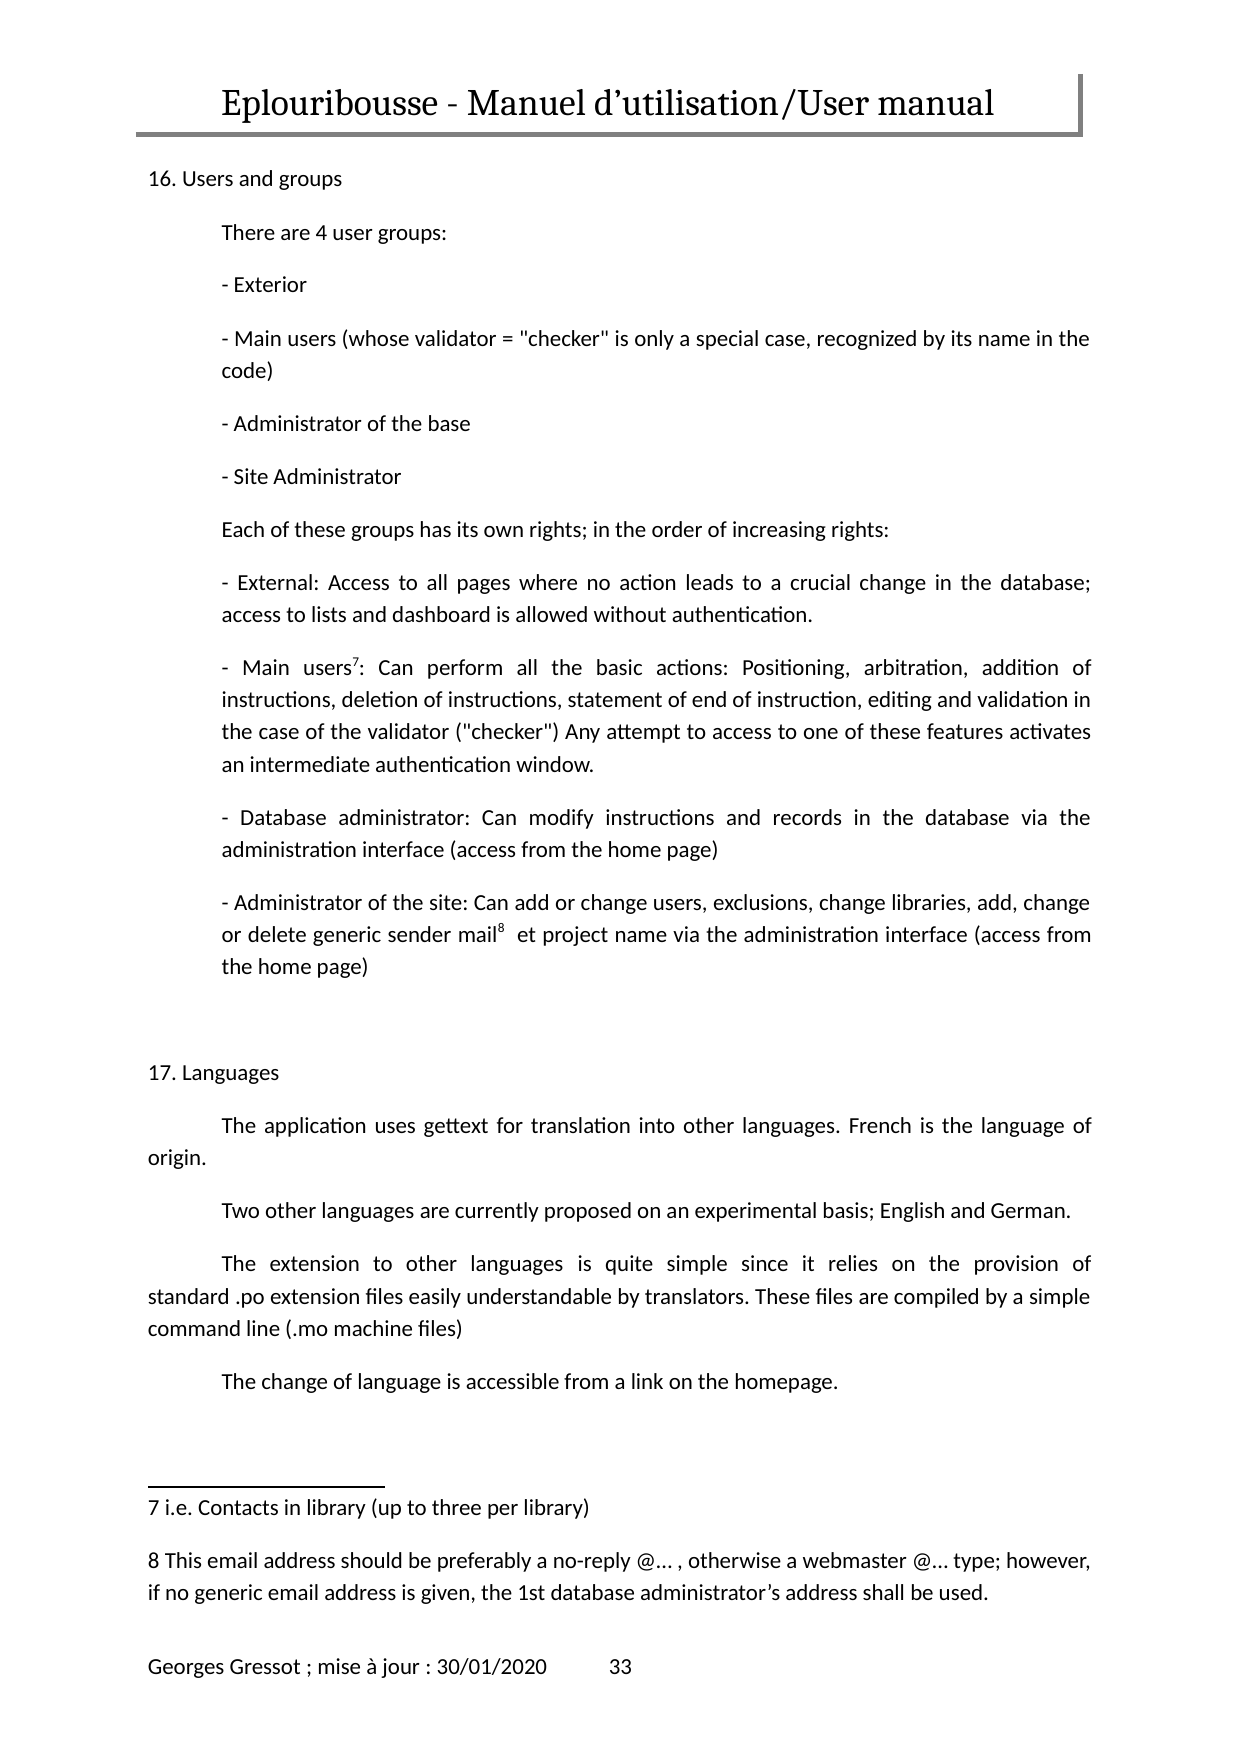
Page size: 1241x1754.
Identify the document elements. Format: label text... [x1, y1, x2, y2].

text This email address should be preferably a no-reply @… , otherwise a webmaster @… type; however, if no generic email address is given, the 1st database administrator’s address shall be used. [148, 1546, 1093, 1606]
text i.e. Contacts in library (up to three per library) [148, 1493, 1093, 1521]
text - External: Access to all pages where no action leads to a crucial change in the database; access to lists and dashboard is allowed without authentication. [221, 568, 1093, 628]
text 16. Users and groups [148, 164, 1093, 193]
text The extension to other languages ​​is quite simple since it relies on the provision of standard .po extension files easily understandable by translators. These files are compiled by a simple command line (.mo machine files) [148, 1249, 1093, 1342]
text - Administrator of the base [221, 409, 1093, 437]
text Two other languages ​​are currently proposed on an experimental basis; English and German. [148, 1197, 1093, 1224]
text - Main users (whose validator = "checker" is only a special case, recognized by its name in the code) [221, 324, 1093, 384]
text The change of language is accessible from a link on the homepage. [148, 1367, 1093, 1395]
text - Database administrator: Can modify instructions and records in the database via the administration interface (access from the home page) [221, 803, 1093, 863]
text 17. Languages [148, 1058, 1093, 1086]
text - Administrator of the site: Can add or change users, exclusions, change libraries, add, change or delete generic sender mail et project name via the administration interface (access from the home page) [221, 888, 1093, 980]
text There are 4 user groups: [148, 218, 1093, 246]
text Each of these groups has its own rights; in the order of increasing rights: [148, 515, 1093, 543]
text - Site Administrator [221, 462, 1093, 490]
text - Main users: Can perform all the basic actions: Positioning, arbitration, addition of instructions, deletion of instructions, statement of end of instruction, editing and validation in the case of the validator ("checker") Any attempt to access to one of these features activates an intermediate authentication window. [221, 653, 1093, 778]
text - Exterior [221, 271, 1093, 299]
text The application uses gettext for translation into other languages. French is the language of origin. [148, 1111, 1093, 1172]
